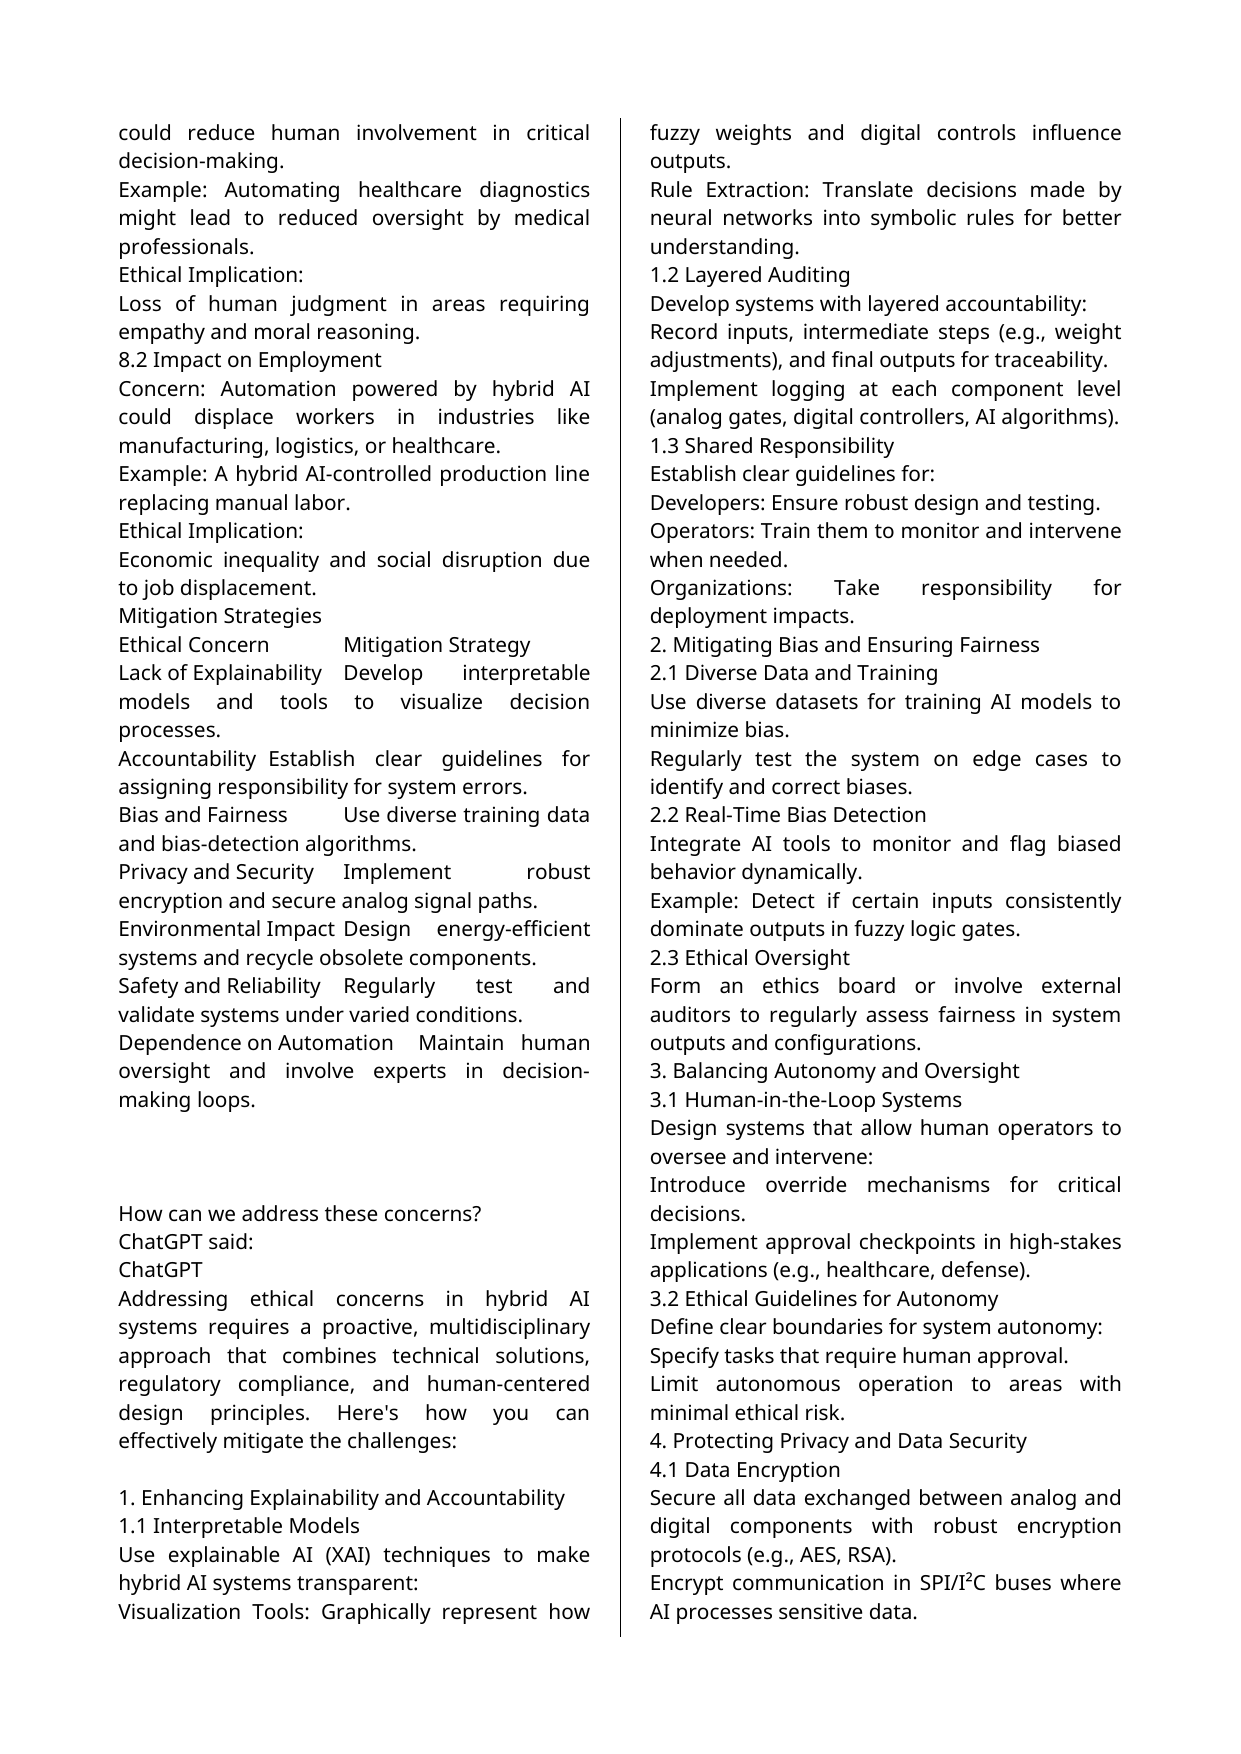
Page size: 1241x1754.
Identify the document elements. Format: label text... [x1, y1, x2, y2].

text Record inputs, intermediate steps (e.g., weight adjustments), and final outputs for traceability. [649, 317, 1122, 374]
text could reduce human involvement in critical decision-making. [118, 118, 591, 175]
text Bias and Fairness Use diverse training data and bias-detection algorithms. [118, 801, 591, 857]
text ChatGPT said: [118, 1227, 591, 1256]
text 1.2 Layered Auditing [649, 260, 1122, 289]
text Example: A hybrid AI-controlled production line replacing manual labor. [118, 459, 591, 516]
text Develop systems with layered accountability: [649, 289, 1122, 317]
text Loss of human judgment in areas requiring empathy and moral reasoning. [118, 289, 591, 346]
text Economic inequality and social disruption due to job displacement. [118, 545, 591, 602]
text Visualization Tools: Graphically represent how [118, 1597, 591, 1625]
text Use explainable AI (XAI) techniques to make hybrid AI systems transparent: [118, 1540, 591, 1597]
text Environmental Impact Design energy-efficient systems and recycle obsolete components. [118, 914, 591, 971]
text Encrypt communication in SPI/I²C buses where AI processes sensitive data. [649, 1568, 1122, 1625]
text Ethical Implication: [118, 516, 591, 545]
text Dependence on Automation Maintain human oversight and involve experts in decision-making loops. [118, 1028, 591, 1113]
text Regularly test the system on edge cases to identify and correct biases. [649, 744, 1122, 801]
text How can we address these concerns? [118, 1199, 591, 1227]
text 8.2 Impact on Employment [118, 346, 591, 374]
text Introduce override mechanisms for critical decisions. [649, 1170, 1122, 1227]
text 2.2 Real-Time Bias Detection [649, 801, 1122, 829]
text fuzzy weights and digital controls influence outputs. [649, 118, 1122, 175]
text Implement logging at each component level (analog gates, digital controllers, AI algorithms). [649, 374, 1122, 431]
text Integrate AI tools to monitor and flag biased behavior dynamically. [649, 829, 1122, 886]
text 3.2 Ethical Guidelines for Autonomy [649, 1284, 1122, 1312]
text 1. Enhancing Explainability and Accountability [118, 1483, 591, 1512]
text Form an ethics board or involve external auditors to regularly assess fairness in system outputs and configurations. [649, 971, 1122, 1057]
text Use diverse datasets for training AI models to minimize bias. [649, 687, 1122, 744]
text ChatGPT [118, 1256, 591, 1284]
text 2. Mitigating Bias and Ensuring Fairness [649, 630, 1122, 658]
text Operators: Train them to monitor and intervene when needed. [649, 516, 1122, 573]
text 1.1 Interpretable Models [118, 1512, 591, 1540]
text 2.3 Ethical Oversight [649, 943, 1122, 971]
text Addressing ethical concerns in hybrid AI systems requires a proactive, multidisciplinary approach that combines technical solutions, regulatory compliance, and human-centered design principles. Here's how you can effectively mitigate the challenges: [118, 1284, 591, 1455]
text Mitigation Strategies [118, 602, 591, 630]
text Accountability Establish clear guidelines for assigning responsibility for system errors. [118, 744, 591, 801]
text 3. Balancing Autonomy and Oversight [649, 1057, 1122, 1085]
text Developers: Ensure robust design and testing. [649, 488, 1122, 516]
text Limit autonomous operation to areas with minimal ethical risk. [649, 1369, 1122, 1426]
text Design systems that allow human operators to oversee and intervene: [649, 1113, 1122, 1170]
text Concern: Automation powered by hybrid AI could displace workers in industries like manufacturing, logistics, or healthcare. [118, 374, 591, 459]
text Privacy and Security Implement robust encryption and secure analog signal paths. [118, 857, 591, 914]
text 2.1 Diverse Data and Training [649, 658, 1122, 687]
text Ethical Implication: [118, 260, 591, 289]
text Implement approval checkpoints in high-stakes applications (e.g., healthcare, defense). [649, 1227, 1122, 1284]
text Secure all data exchanged between analog and digital components with robust encryption protocols (e.g., AES, RSA). [649, 1483, 1122, 1568]
text 1.3 Shared Responsibility [649, 431, 1122, 459]
text Lack of Explainability Develop interpretable models and tools to visualize decision processes. [118, 658, 591, 744]
text Example: Detect if certain inputs consistently dominate outputs in fuzzy logic gates. [649, 886, 1122, 943]
text Organizations: Take responsibility for deployment impacts. [649, 573, 1122, 630]
text Ethical Concern Mitigation Strategy [118, 630, 591, 658]
text 4. Protecting Privacy and Data Security [649, 1426, 1122, 1455]
text 4.1 Data Encryption [649, 1455, 1122, 1483]
text Establish clear guidelines for: [649, 459, 1122, 488]
text 3.1 Human-in-the-Loop Systems [649, 1085, 1122, 1113]
text Rule Extraction: Translate decisions made by neural networks into symbolic rules for better understanding. [649, 175, 1122, 260]
text Example: Automating healthcare diagnostics might lead to reduced oversight by medical professionals. [118, 175, 591, 260]
text Safety and Reliability Regularly test and validate systems under varied conditions. [118, 971, 591, 1028]
text Define clear boundaries for system autonomy: [649, 1312, 1122, 1341]
text Specify tasks that require human approval. [649, 1341, 1122, 1369]
